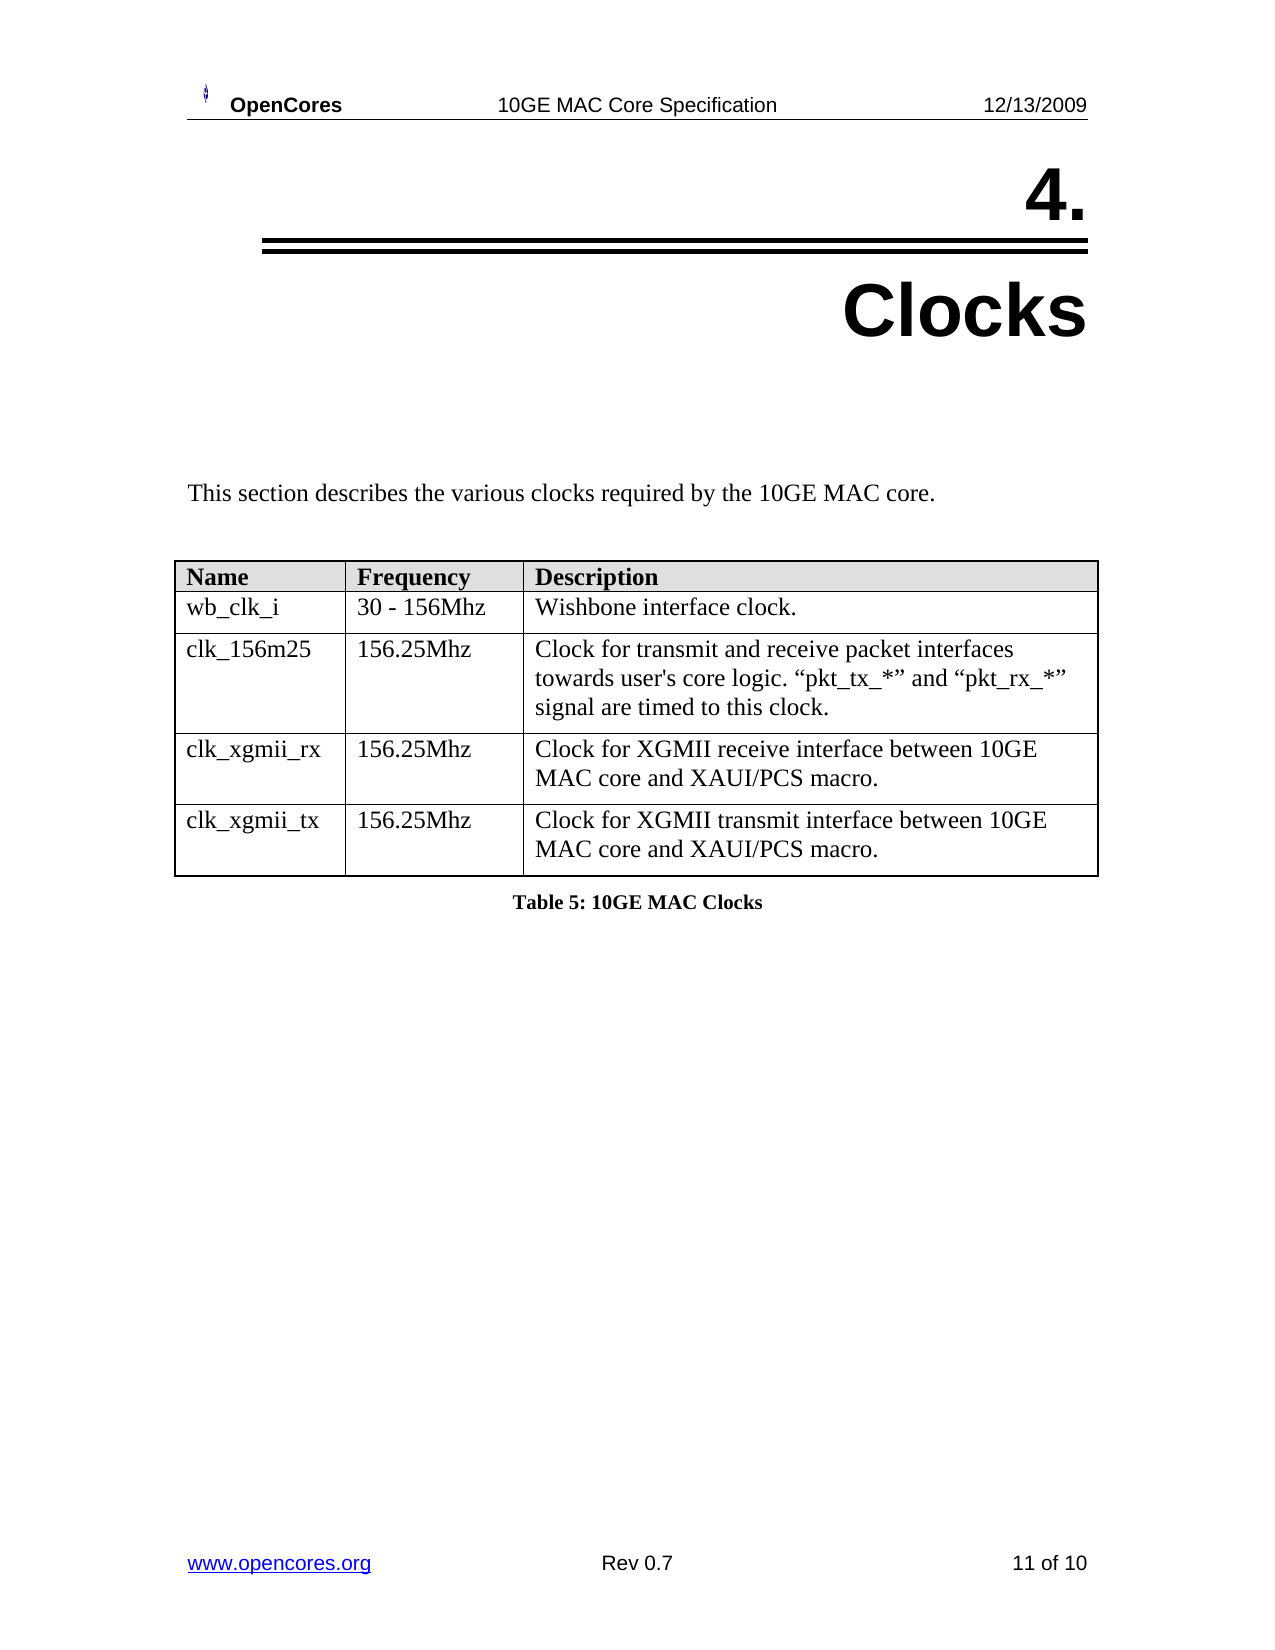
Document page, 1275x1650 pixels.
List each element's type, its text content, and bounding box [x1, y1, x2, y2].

text Table 5: 10GE MAC Clocks [187, 890, 1088, 914]
table_cell 156.25Mhz [346, 634, 523, 733]
table_header Frequency [346, 562, 523, 591]
table_cell Wishbone interface clock. [524, 592, 1097, 633]
table_cell 30 - 156Mhz [346, 592, 523, 633]
table_header Description [524, 562, 1097, 591]
table_cell 156.25Mhz [346, 734, 523, 804]
text This section describes the various clocks required by the 10GE MAC core. [187, 478, 1088, 506]
table_header Name [176, 562, 345, 591]
subtitle Clocks [187, 266, 1088, 353]
table_cell clk_156m25 [176, 634, 345, 733]
table_cell wb_clk_i [176, 592, 345, 633]
table_cell Clock for XGMII transmit interface between 10GE MAC core and XAUI/PCS macro. [524, 805, 1097, 875]
table_cell Clock for transmit and receive packet interfaces towards user's core logic. “pkt_tx_*” and “pkt_rx_*” signal are timed to this clock. [524, 634, 1097, 733]
table_cell Clock for XGMII receive interface between 10GE MAC core and XAUI/PCS macro. [524, 734, 1097, 804]
table_cell clk_xgmii_rx [176, 734, 345, 804]
table_cell clk_xgmii_tx [176, 805, 345, 875]
table_cell 156.25Mhz [346, 805, 523, 875]
